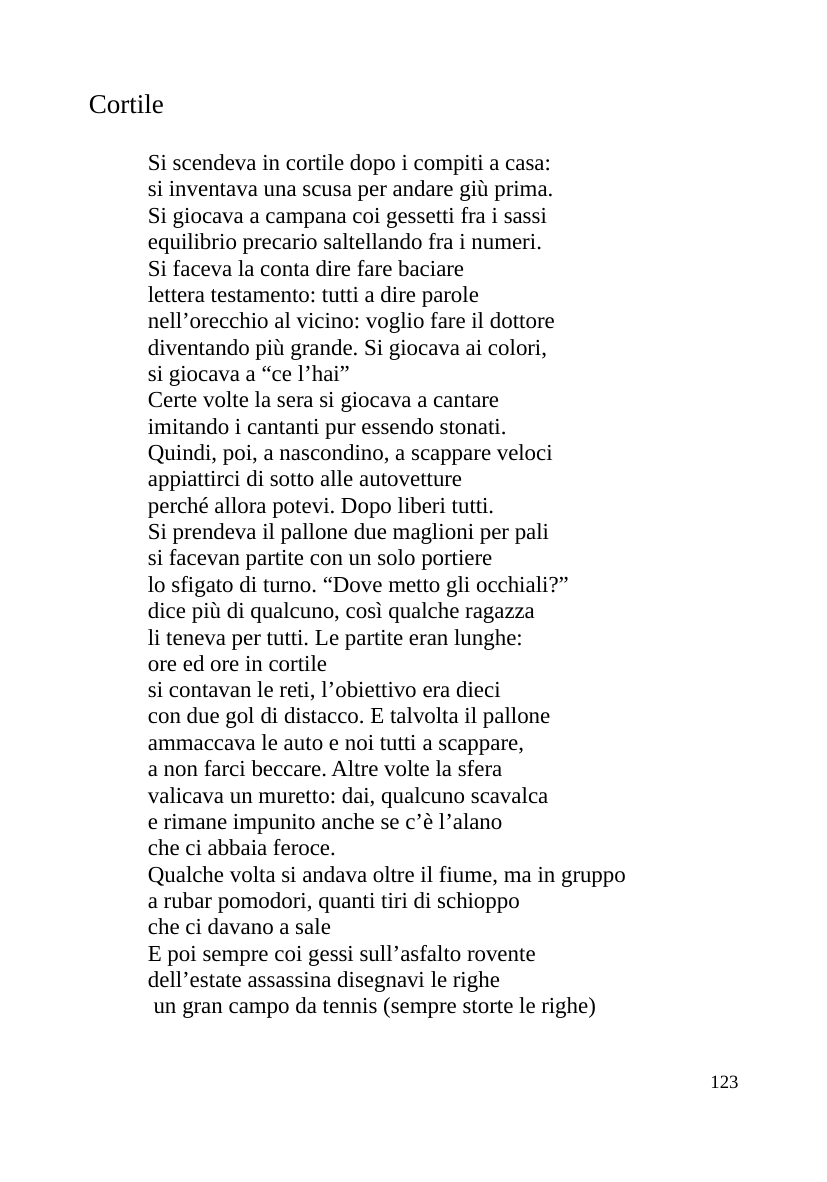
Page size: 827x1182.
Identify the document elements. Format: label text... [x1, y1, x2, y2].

text Qualche volta si andava oltre il fiume, ma in gruppo a rubar pomodori, quanti tiri di schioppo che ci davano a sale [148, 861, 738, 940]
text diventando più grande. Si giocava ai colori, [148, 334, 738, 360]
text nell’orecchio al vicino: voglio fare il dottore [148, 307, 738, 334]
text Si prendeva il pallone due maglioni per pali si facevan partite con un solo portiere lo sfigato di turno. “Dove metto gli occhiali?” dice più di qualcuno, così qualche ragazza li teneva per tutti. Le partite eran lunghe: [148, 518, 738, 650]
text Quindi, poi, a nascondino, a scappare veloci appiattirci di sotto alle autovetture perché allora potevi. Dopo liberi tutti. [148, 439, 738, 518]
text Si faceva la conta dire fare baciare [148, 254, 738, 281]
text Si giocava a campana coi gessetti fra i sassi equilibrio precario saltellando fra i numeri. [148, 202, 738, 254]
text lettera testamento: tutti a dire parole [148, 281, 738, 307]
text si giocava a “ce l’hai” [148, 360, 738, 386]
text Cortile [88, 88, 738, 120]
text Certe volte la sera si giocava a cantare imitando i cantanti pur essendo stonati. [148, 386, 738, 439]
text E poi sempre coi gessi sull’asfalto rovente dell’estate assassina disegnavi le righe un gran campo da tennis (sempre storte le righe) [148, 940, 738, 1019]
text ore ed ore in cortile si contavan le reti, l’obiettivo era dieci con due gol di distacco. E talvolta il pallone ammaccava le auto e noi tutti a scappare, a non farci beccare. Altre volte la sfera valicava un muretto: dai, qualcuno scavalca e rimane impunito anche se c’è l’alano che ci abbaia feroce. [148, 650, 738, 861]
text Si scendeva in cortile dopo i compiti a casa: si inventava una scusa per andare giù prima. [148, 149, 738, 202]
